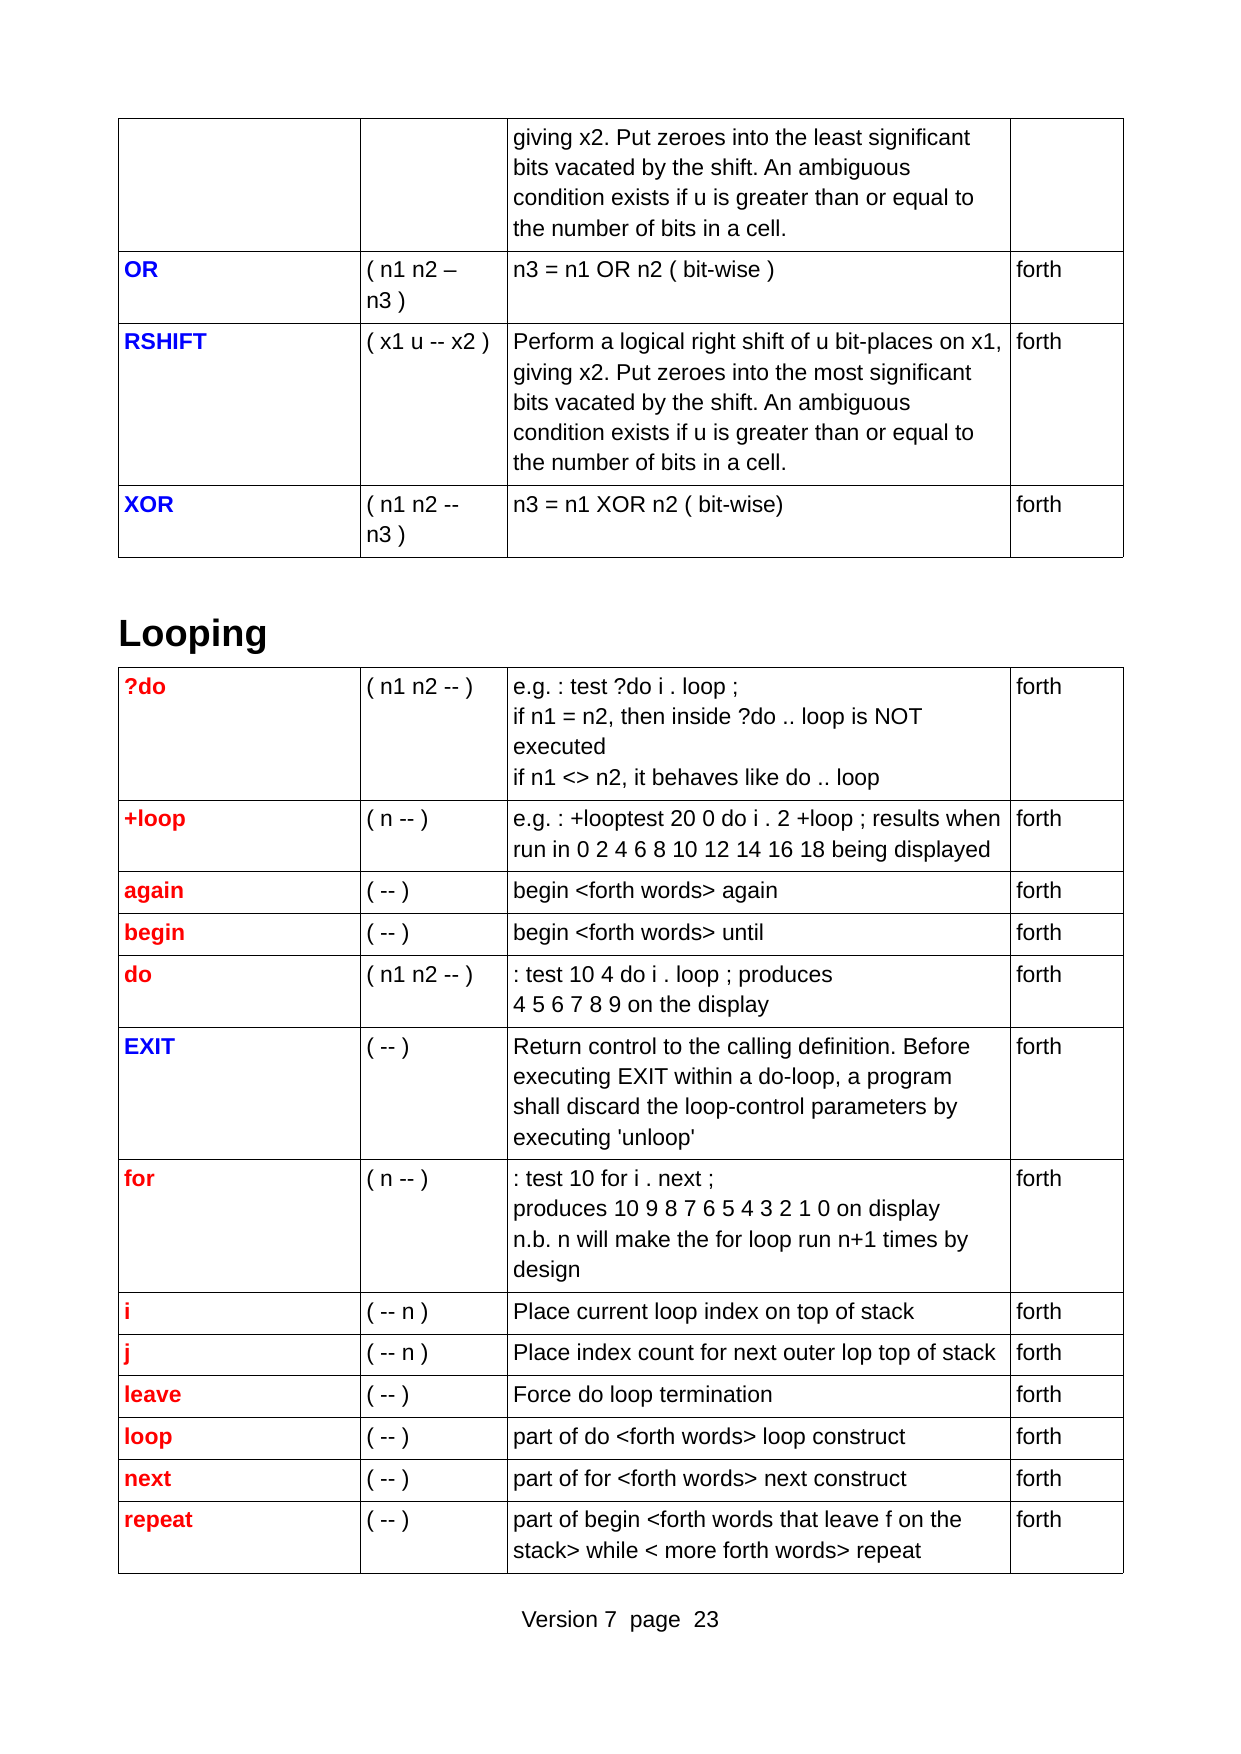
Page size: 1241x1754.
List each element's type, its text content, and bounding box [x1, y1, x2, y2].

table_cell forth [1011, 1028, 1123, 1159]
table_cell ( -- ) [361, 872, 507, 913]
table_header ?do [119, 668, 360, 799]
table_cell forth [1011, 324, 1123, 485]
table_cell forth [1011, 486, 1123, 557]
table_cell j [119, 1335, 360, 1375]
table_cell Place index count for next outer lop top of stack [508, 1335, 1010, 1375]
table_cell forth [1011, 801, 1123, 871]
table_cell part of begin <forth words that leave f on the stack> while < more forth words> repeat [508, 1502, 1010, 1573]
table_cell i [119, 1293, 360, 1333]
table_cell again [119, 872, 360, 913]
table_cell RSHIFT [119, 324, 360, 485]
table_cell ( n1 n2 -- n3 ) [361, 486, 507, 557]
table_cell ( -- ) [361, 1418, 507, 1459]
table_cell +loop [119, 801, 360, 871]
table_cell ( -- ) [361, 1502, 507, 1573]
table_cell XOR [119, 486, 360, 557]
table_header forth [1011, 668, 1123, 799]
table_cell forth [1011, 1418, 1123, 1459]
table_cell forth [1011, 872, 1123, 913]
table_cell loop [119, 1418, 360, 1459]
table_cell forth [1011, 956, 1123, 1027]
table_cell ( -- n ) [361, 1293, 507, 1333]
table_cell forth [1011, 1293, 1123, 1333]
table_cell forth [1011, 1376, 1123, 1417]
table_cell : test 10 4 do i . loop ; produces 4 5 6 7 8 9 on the display [508, 956, 1010, 1027]
table_cell next [119, 1460, 360, 1501]
table_cell Force do loop termination [508, 1376, 1010, 1417]
table_cell ( x1 u -- x2 ) [361, 324, 507, 485]
table_cell giving x2. Put zeroes into the least significant bits vacated by the shift. An ambiguous condition exists if u is greater than or equal to the number of bits in a cell. [508, 119, 1010, 251]
table_cell forth [1011, 1160, 1123, 1292]
table_cell Return control to the calling definition. Before executing EXIT within a do-loop, a program shall discard the loop-control parameters by executing 'unloop' [508, 1028, 1010, 1159]
table_cell Place current loop index on top of stack [508, 1293, 1010, 1333]
table_cell [1011, 119, 1123, 251]
subtitle Looping [118, 611, 1122, 654]
table_cell forth [1011, 914, 1123, 955]
table_cell part of do <forth words> loop construct [508, 1418, 1010, 1459]
table_cell forth [1011, 252, 1123, 322]
table_header e.g. : test ?do i . loop ; if n1 = n2, then inside ?do .. loop is NOT executed if n1 <> n2, it behaves like do .. loop [508, 668, 1010, 799]
table_cell for [119, 1160, 360, 1292]
table_cell ( -- n ) [361, 1335, 507, 1375]
table_cell begin <forth words> until [508, 914, 1010, 955]
table_cell [361, 119, 507, 251]
table_cell n3 = n1 OR n2 ( bit-wise ) [508, 252, 1010, 322]
table_cell OR [119, 252, 360, 322]
table_cell e.g. : +looptest 20 0 do i . 2 +loop ; results when run in 0 2 4 6 8 10 12 14 16 18 being displayed [508, 801, 1010, 871]
table_cell do [119, 956, 360, 1027]
table_cell ( -- ) [361, 1376, 507, 1417]
table_cell ( -- ) [361, 1028, 507, 1159]
table_cell n3 = n1 XOR n2 ( bit-wise) [508, 486, 1010, 557]
table_cell ( n -- ) [361, 801, 507, 871]
table_cell forth [1011, 1335, 1123, 1375]
table_cell : test 10 for i . next ; produces 10 9 8 7 6 5 4 3 2 1 0 on display n.b. n will make the for loop run n+1 times by design [508, 1160, 1010, 1292]
table_cell ( -- ) [361, 1460, 507, 1501]
table_cell ( n1 n2 – n3 ) [361, 252, 507, 322]
table_cell ( n1 n2 -- ) [361, 956, 507, 1027]
table_cell forth [1011, 1502, 1123, 1573]
table_cell ( n -- ) [361, 1160, 507, 1292]
table_cell [119, 119, 360, 251]
table_cell EXIT [119, 1028, 360, 1159]
table_cell leave [119, 1376, 360, 1417]
table_cell repeat [119, 1502, 360, 1573]
table_cell ( -- ) [361, 914, 507, 955]
table_cell begin [119, 914, 360, 955]
table_header ( n1 n2 -- ) [361, 668, 507, 799]
table_cell Perform a logical right shift of u bit-places on x1, giving x2. Put zeroes into the most significant bits vacated by the shift. An ambiguous condition exists if u is greater than or equal to the number of bits in a cell. [508, 324, 1010, 485]
table_cell forth [1011, 1460, 1123, 1501]
table_cell begin <forth words> again [508, 872, 1010, 913]
table_cell part of for <forth words> next construct [508, 1460, 1010, 1501]
